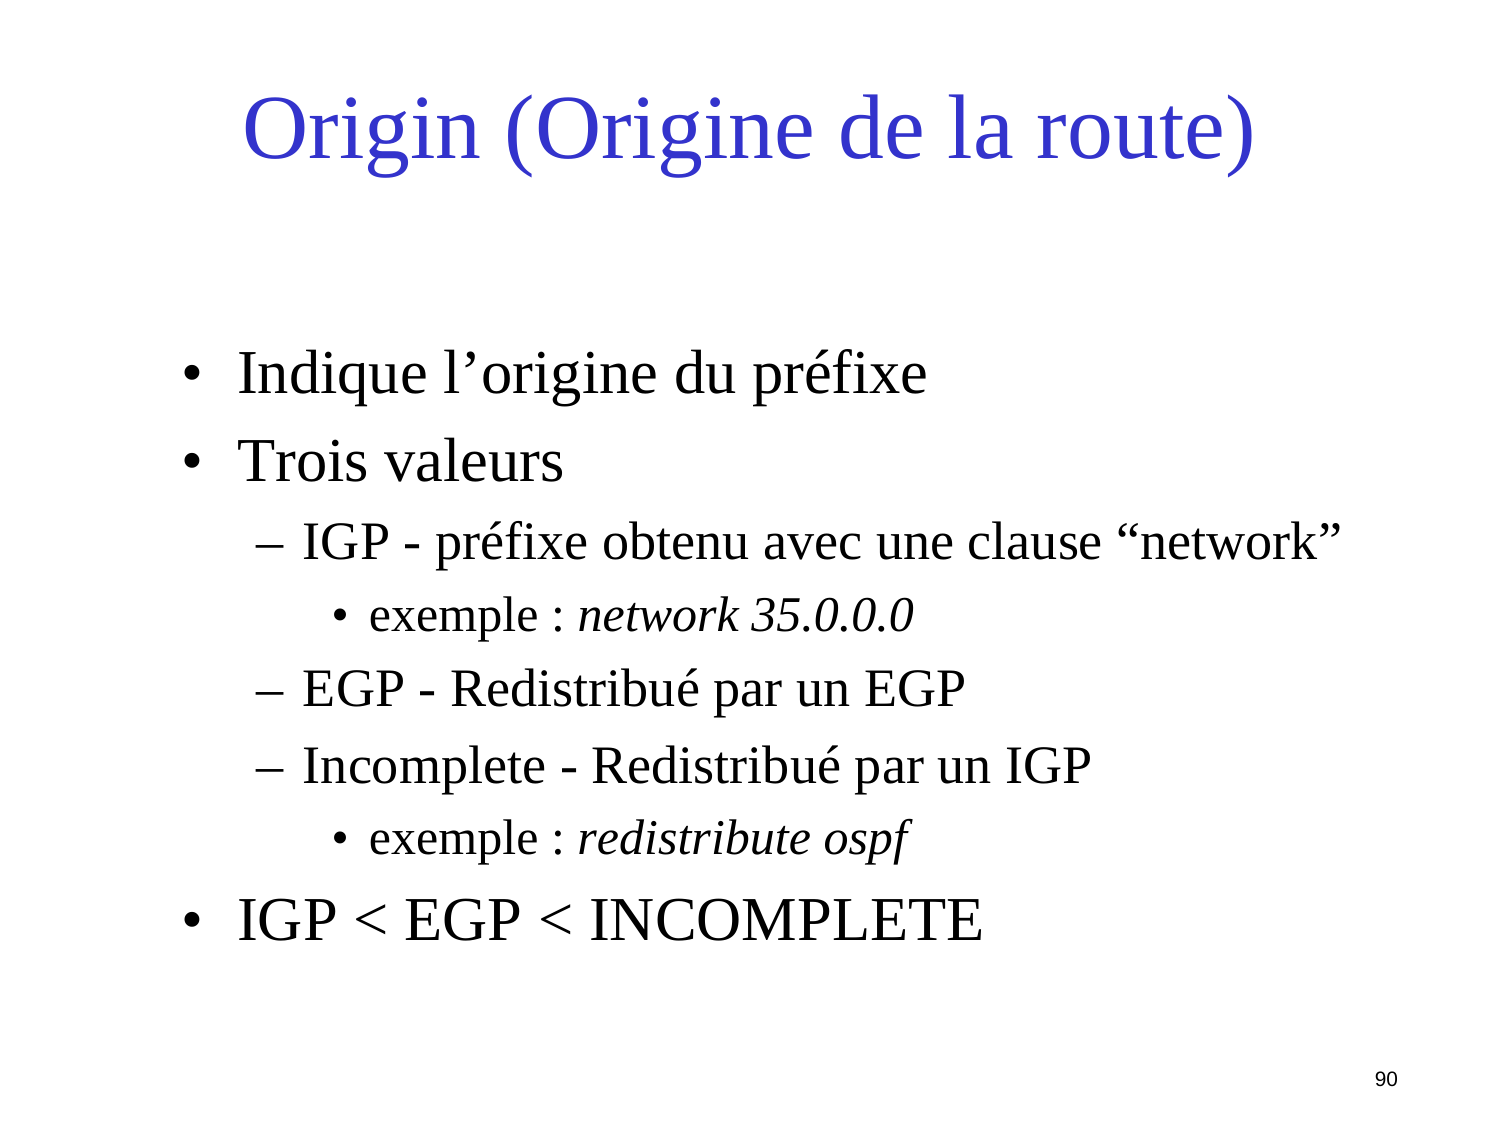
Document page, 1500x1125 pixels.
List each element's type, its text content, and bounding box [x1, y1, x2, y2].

title Origin (Origine de la route) [112, 37, 1388, 226]
list Indique l’origine du préfixe Trois valeurs IGP - préfixe obtenu avec une clause “network” exemple : network 35.0.0.0 EGP - Redistribué par un EGP Incomplete - Redistribué par un IGP exemple : redistribute ospf IGP < EGP < INCOMPLETE [112, 262, 1413, 1026]
